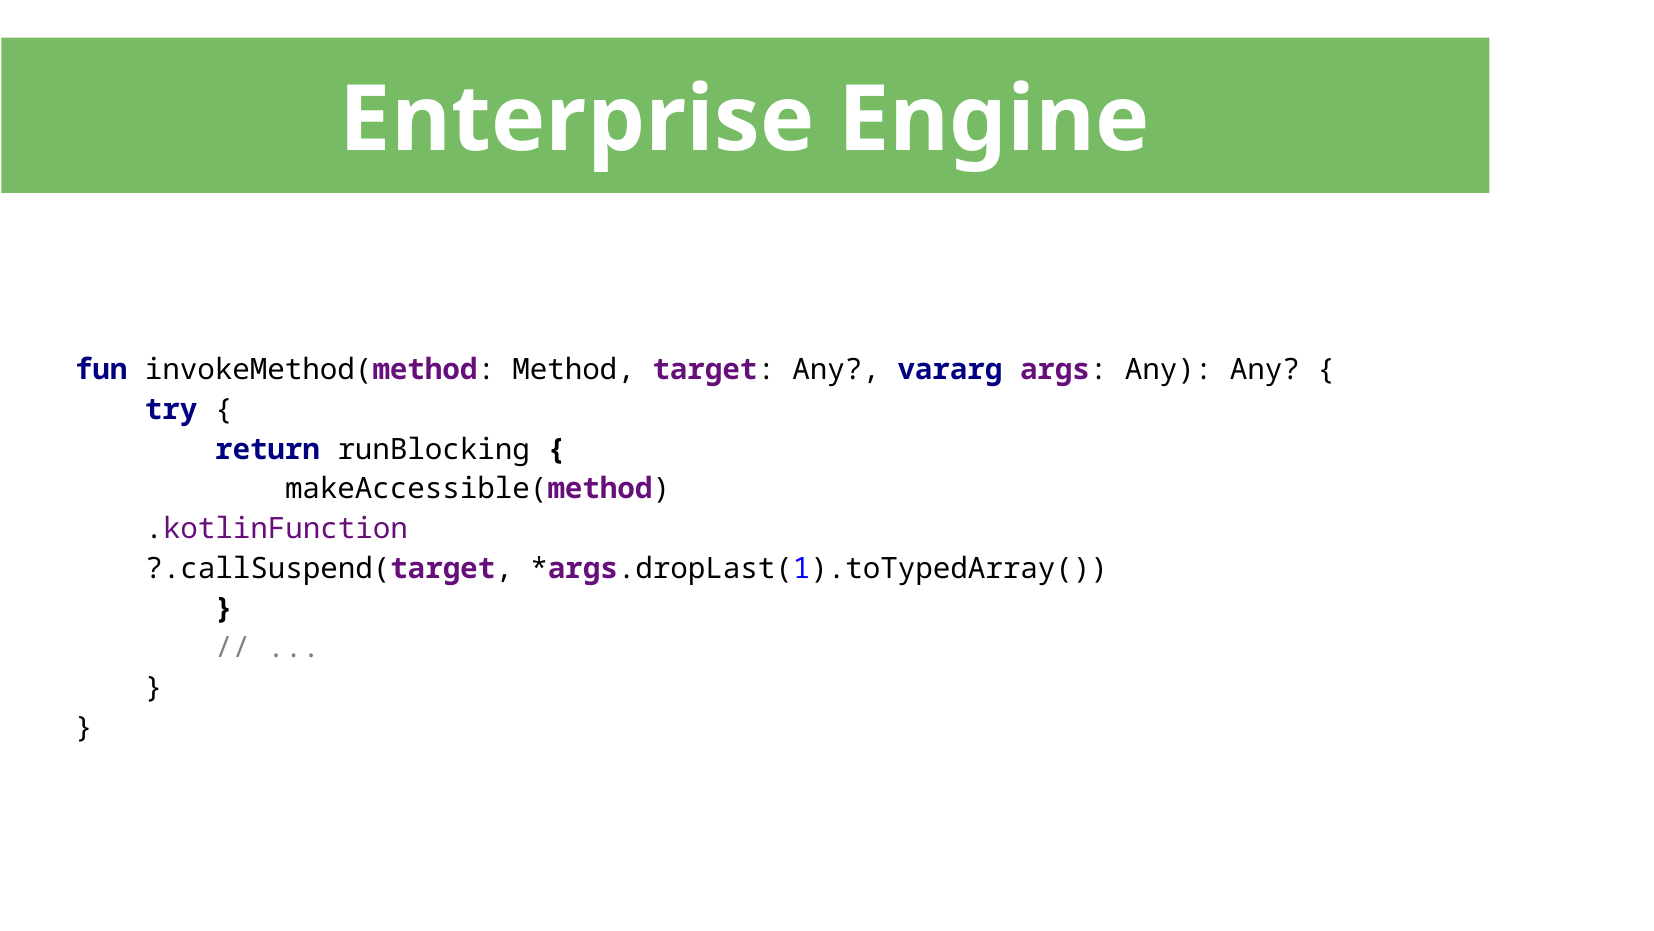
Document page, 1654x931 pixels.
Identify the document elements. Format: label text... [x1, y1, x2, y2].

list fun invokeMethod(method: Method, target: Any?, vararg args: Any): Any? { try { return runBlocking { makeAccessible(method) .kotlinFunction ?.callSuspend(target, *args.dropLast(1).toTypedArray()) } // ... } } [75, 348, 1516, 749]
title Enterprise Engine [1, 37, 1490, 193]
